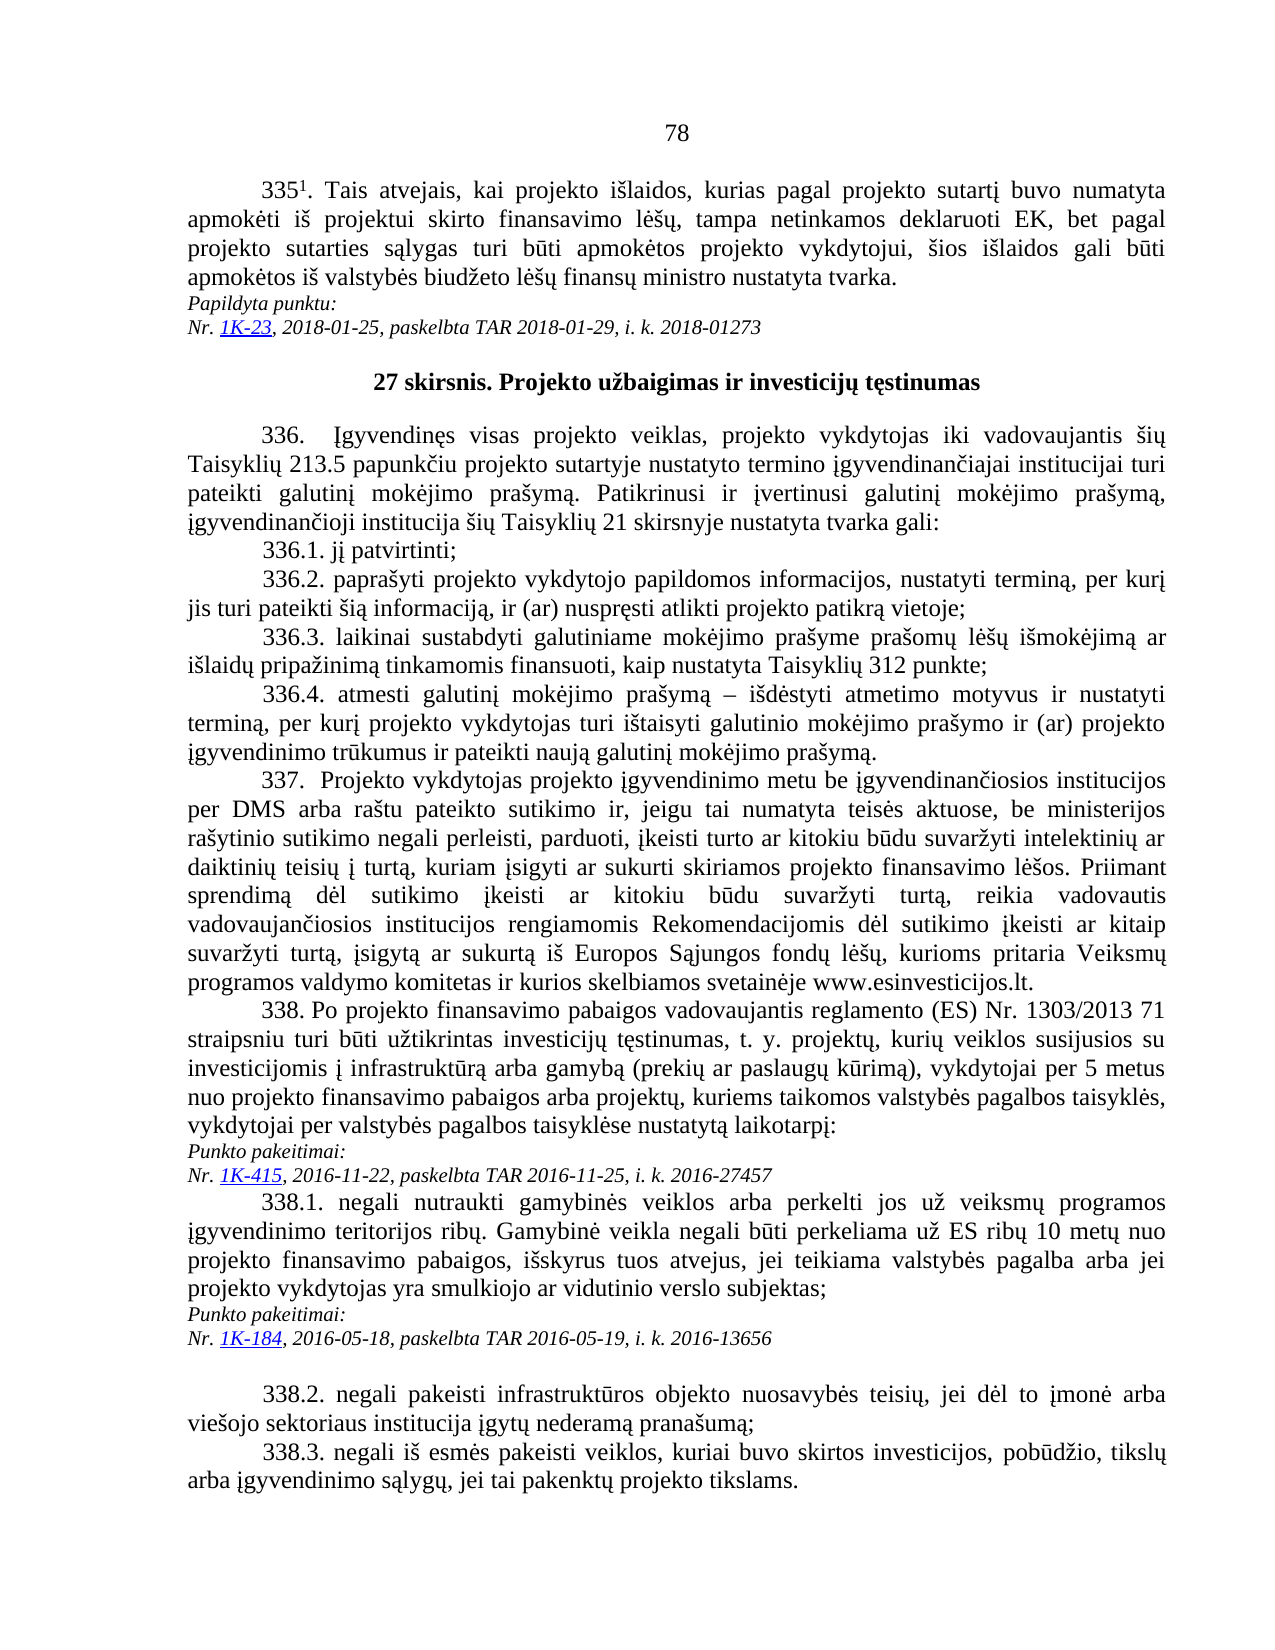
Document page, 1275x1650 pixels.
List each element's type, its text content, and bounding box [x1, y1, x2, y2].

text 337. Projekto vykdytojas projekto įgyvendinimo metu be įgyvendinančiosios institucijos per DMS arba raštu pateikto sutikimo ir, jeigu tai numatyta teisės aktuose, be ministerijos rašytinio sutikimo negali perleisti, parduoti, įkeisti turto ar kitokiu būdu suvaržyti intelektinių ar daiktinių teisių į turtą, kuriam įsigyti ar sukurti skiriamos projekto finansavimo lėšos. Priimant sprendimą dėl sutikimo įkeisti ar kitokiu būdu suvaržyti turtą, reikia vadovautis vadovaujančiosios institucijos rengiamomis Rekomendacijomis dėl sutikimo įkeisti ar kitaip suvaržyti turtą, įsigytą ar sukurtą iš Europos Sąjungos fondų lėšų, kurioms pritaria Veiksmų programos valdymo komitetas ir kurios skelbiamos svetainėje www.esinvesticijos.lt. [187, 765, 1167, 995]
text 338.3. negali iš esmės pakeisti veiklos, kuriai buvo skirtos investicijos, pobūdžio, tikslų arba įgyvendinimo sąlygų, jei tai pakenktų projekto tikslams. [187, 1437, 1167, 1494]
text 336.3. laikinai sustabdyti galutiniame mokėjimo prašyme prašomų lėšų išmokėjimą ar išlaidų pripažinimą tinkamomis finansuoti, kaip nustatyta Taisyklių 312 punkte; [187, 622, 1167, 679]
text Nr. 1K-23, 2018-01-25, paskelbta TAR 2018-01-29, i. k. 2018-01273 [187, 315, 1167, 339]
subtitle 27 skirsnis. Projekto užbaigimas ir investicijų tęstinumas [246, 367, 1107, 396]
text 336.1. jį patvirtinti; [187, 535, 1167, 564]
text Punkto pakeitimai: [187, 1139, 1167, 1163]
text 3351. Tais atvejais, kai projekto išlaidos, kurias pagal projekto sutartį buvo numatyta apmokėti iš projektui skirto finansavimo lėšų, tampa netinkamos deklaruoti EK, bet pagal projekto sutarties sąlygas turi būti apmokėtos projekto vykdytojui, šios išlaidos gali būti apmokėtos iš valstybės biudžeto lėšų finansų ministro nustatyta tvarka. [187, 176, 1167, 291]
text 336.4. atmesti galutinį mokėjimo prašymą – išdėstyti atmetimo motyvus ir nustatyti terminą, per kurį projekto vykdytojas turi ištaisyti galutinio mokėjimo prašymo ir (ar) projekto įgyvendinimo trūkumus ir pateikti naują galutinį mokėjimo prašymą. [187, 679, 1167, 765]
text 336. Įgyvendinęs visas projekto veiklas, projekto vykdytojas iki vadovaujantis šių Taisyklių 213.5 papunkčiu projekto sutartyje nustatyto termino įgyvendinančiajai institucijai turi pateikti galutinį mokėjimo prašymą. Patikrinusi ir įvertinusi galutinį mokėjimo prašymą, įgyvendinančioji institucija šių Taisyklių 21 skirsnyje nustatyta tvarka gali: [187, 420, 1167, 535]
text 338.1. negali nutraukti gamybinės veiklos arba perkelti jos už veiksmų programos įgyvendinimo teritorijos ribų. Gamybinė veikla negali būti perkeliama už ES ribų 10 metų nuo projekto finansavimo pabaigos, išskyrus tuos atvejus, jei teikiama valstybės pagalba arba jei projekto vykdytojas yra smulkiojo ar vidutinio verslo subjektas; [187, 1187, 1167, 1302]
text Nr. 1K-184, 2016-05-18, paskelbta TAR 2016-05-19, i. k. 2016-13656 [187, 1326, 1167, 1350]
text Punkto pakeitimai: [187, 1302, 1167, 1326]
text 336.2. paprašyti projekto vykdytojo papildomos informacijos, nustatyti terminą, per kurį jis turi pateikti šią informaciją, ir (ar) nuspręsti atlikti projekto patikrą vietoje; [187, 564, 1167, 622]
text Papildyta punktu: [187, 291, 1167, 315]
text 338.2. negali pakeisti infrastruktūros objekto nuosavybės teisių, jei dėl to įmonė arba viešojo sektoriaus institucija įgytų nederamą pranašumą; [187, 1379, 1167, 1437]
text Nr. 1K-415, 2016-11-22, paskelbta TAR 2016-11-25, i. k. 2016-27457 [187, 1163, 1167, 1187]
text 338. Po projekto finansavimo pabaigos vadovaujantis reglamento (ES) Nr. 1303/2013 71 straipsniu turi būti užtikrintas investicijų tęstinumas, t. y. projektų, kurių veiklos susijusios su investicijomis į infrastruktūrą arba gamybą (prekių ar paslaugų kūrimą), vykdytojai per 5 metus nuo projekto finansavimo pabaigos arba projektų, kuriems taikomos valstybės pagalbos taisyklės, vykdytojai per valstybės pagalbos taisyklėse nustatytą laikotarpį: [187, 995, 1167, 1139]
